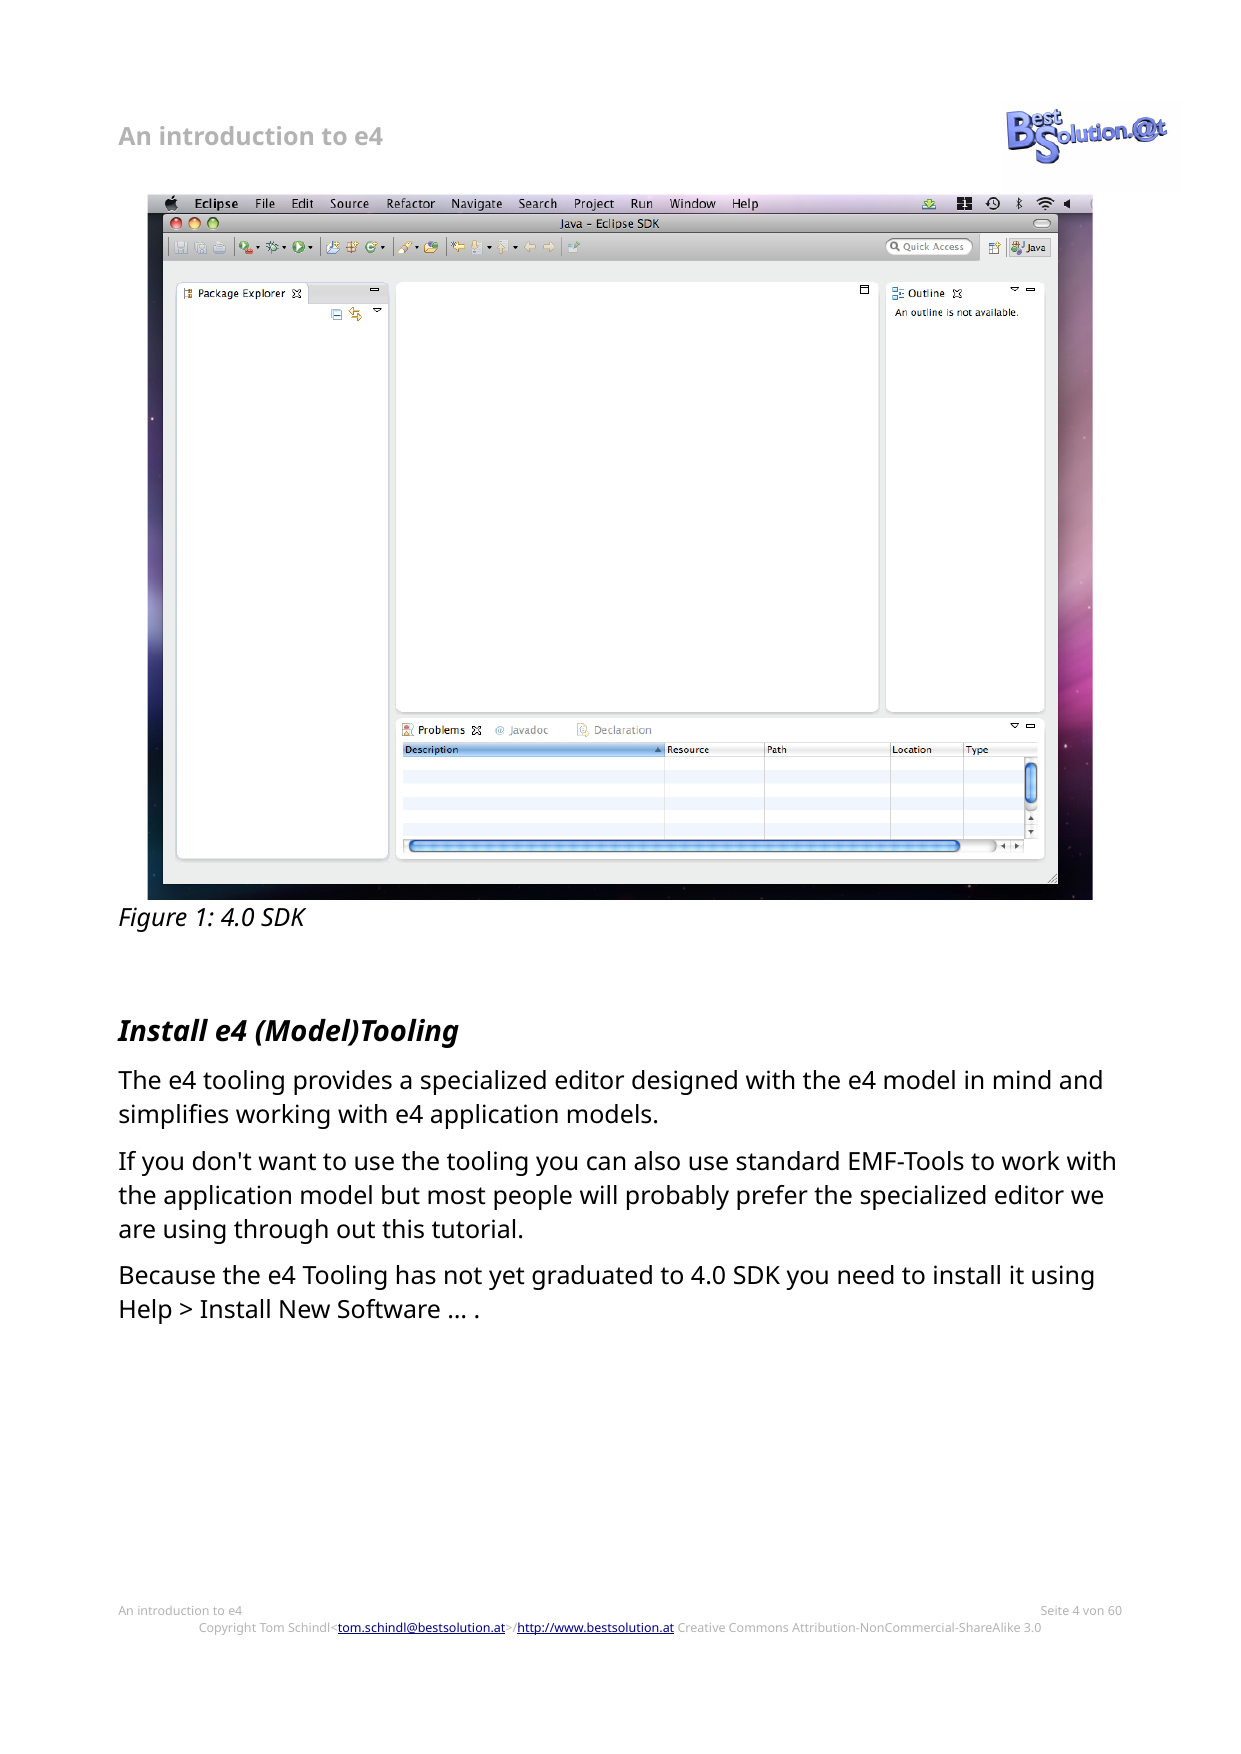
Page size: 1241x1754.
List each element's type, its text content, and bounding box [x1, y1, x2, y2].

text Figure 1: 4.0 SDK [118, 900, 1122, 933]
subtitle Install e4 (Model)Tooling [118, 1011, 1122, 1050]
text Because the e4 Tooling has not yet graduated to 4.0 SDK you need to install it using Help > Install New Software … . [118, 1258, 1122, 1326]
text The e4 tooling provides a specialized editor designed with the e4 model in mind and simplifies working with e4 application models. [118, 1063, 1122, 1131]
picture [147, 194, 1093, 900]
picture [1002, 101, 1181, 191]
text If you don't want to use the tooling you can also use standard EMF-Tools to work with the application model but most people will probably prefer the specialized editor we are using through out this tutorial. [118, 1143, 1122, 1246]
